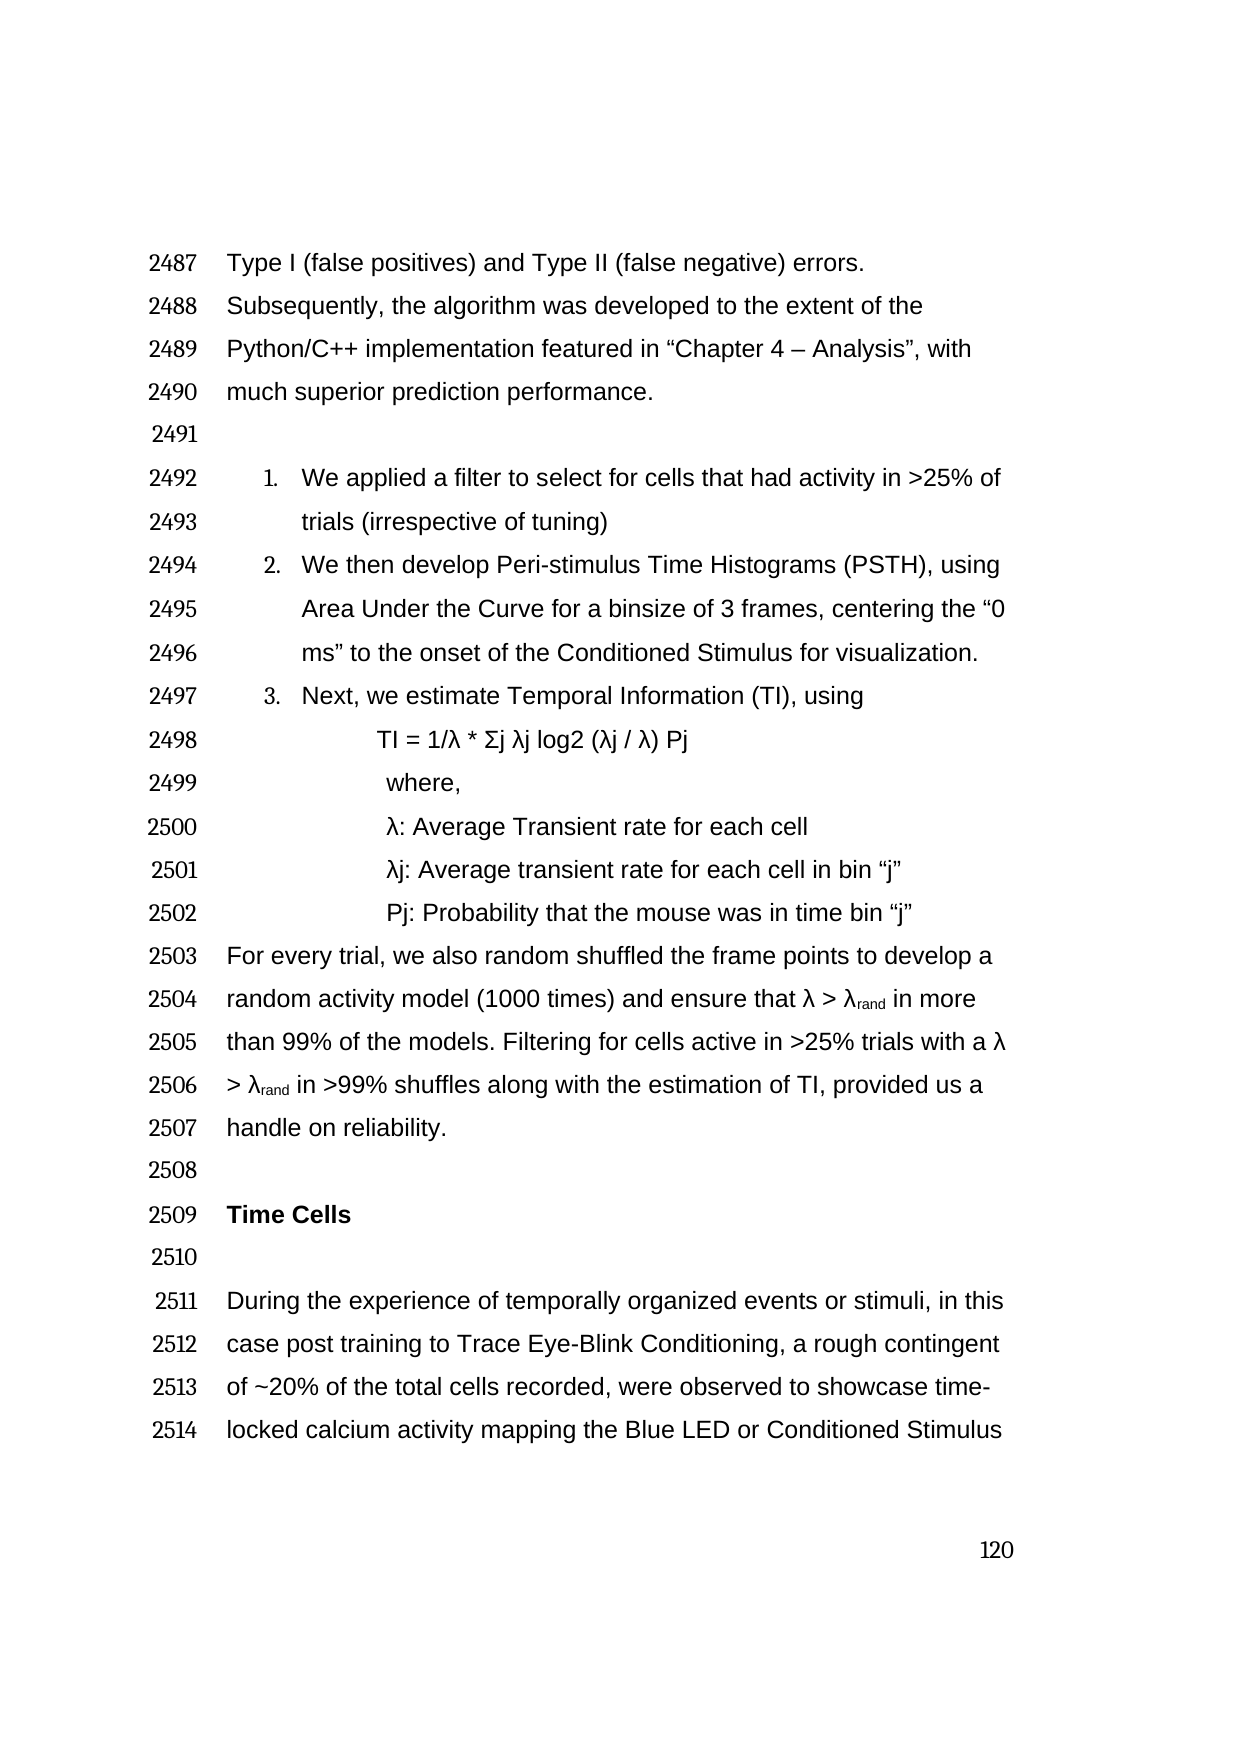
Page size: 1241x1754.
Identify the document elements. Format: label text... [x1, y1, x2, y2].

text λj: Average transient rate for each cell in bin “j” [386, 854, 1014, 883]
text During the experience of temporally organized events or stimuli, in this case post training to Trace Eye-Blink Conditioning, a rough contingent of ~20% of the total cells recorded, were observed to showcase time-locked calcium activity mapping the Blue LED or Conditioned Stimulus [226, 1286, 1014, 1444]
list We then develop Peri-stimulus Time Histograms (PSTH), using Area Under the Curve for a binsize of 3 frames, centering the “0 ms” to the onset of the Conditioned Stimulus for visualization. [264, 550, 1014, 666]
text Type I (false positives) and Type II (false negative) errors. Subsequently, the algorithm was developed to the extent of the Python/C++ implementation featured in “Chapter 4 – Analysis”, with much superior prediction performance. [226, 248, 1014, 406]
text Time Cells [226, 1199, 1014, 1228]
list Next, we estimate Temporal Information (TI), using [264, 681, 1014, 710]
text For every trial, we also random shuffled the frame points to develop a random activity model (1000 times) and ensure that λ > λrand in more than 99% of the models. Filtering for cells active in >25% trials with a λ > λrand in >99% shuffles along with the estimation of TI, provided us a handle on reliability. [226, 941, 1014, 1142]
text Pj: Probability that the mouse was in time bin “j” [386, 898, 1014, 926]
list We applied a filter to select for cells that had activity in >25% of trials (irrespective of tuning) [264, 463, 1014, 536]
text TI = 1/λ * Σj λj log2 (λj / λ) Pj [226, 725, 1014, 754]
text λ: Average Transient rate for each cell [386, 811, 1014, 840]
text where, [386, 768, 1014, 797]
